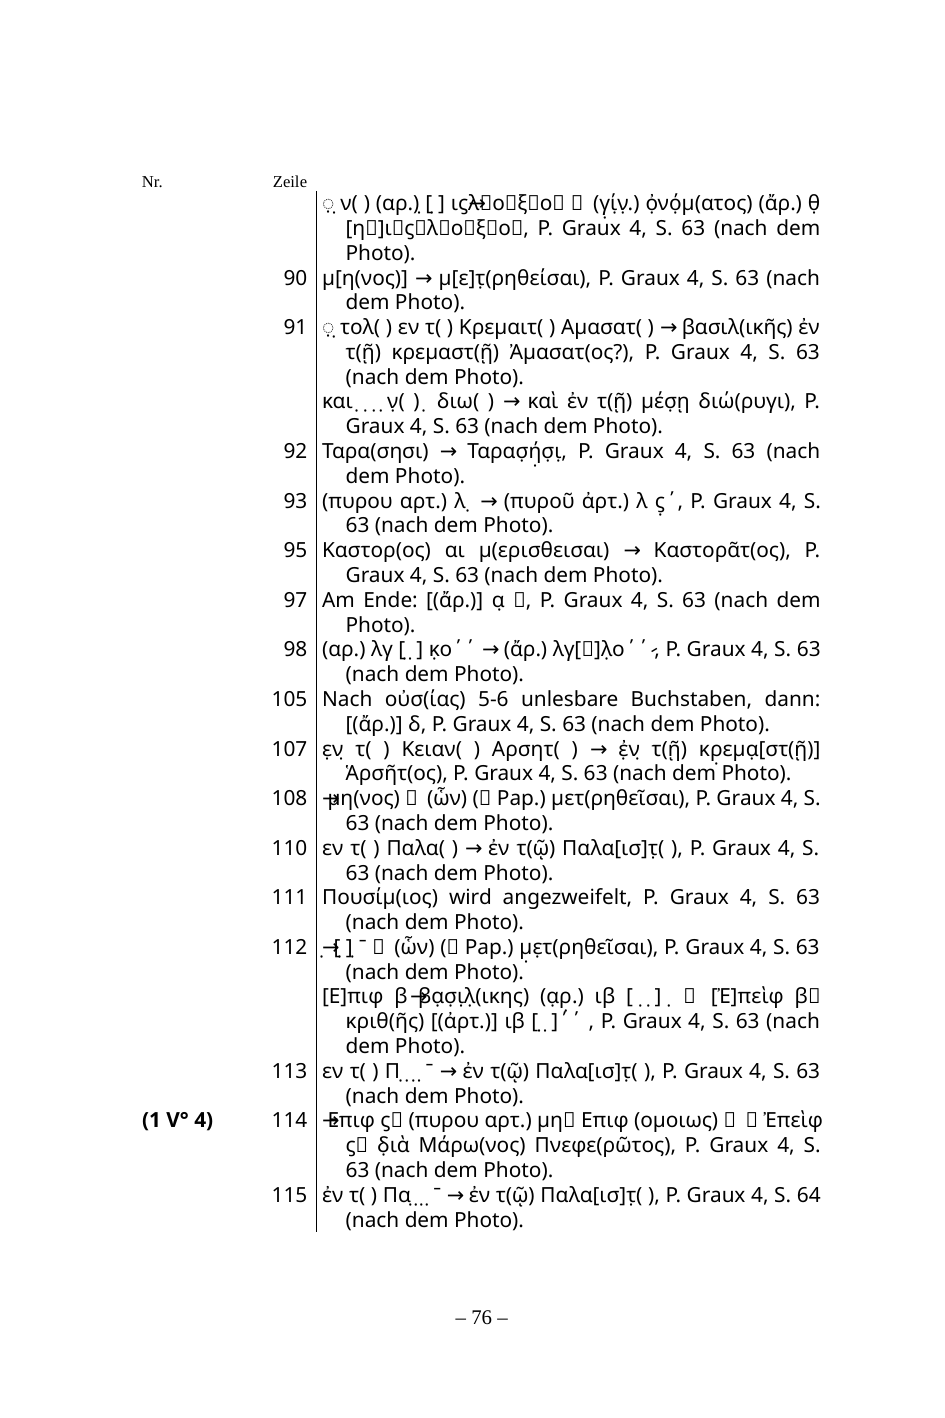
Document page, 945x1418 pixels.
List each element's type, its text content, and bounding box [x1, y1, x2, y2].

table_cell 98 [224, 637, 316, 687]
table_cell 110 [224, 835, 316, 885]
table_cell [136, 736, 224, 786]
table_cell 107 [224, 736, 316, 786]
table_cell Nach οὐσ(ίας) 5-6 unlesbare Buchstaben, dann: [(ἄρ.)] δ, P. Graux 4, S. 63 (nach dem Photo). [317, 687, 827, 736]
table_cell εν τ( ) Παλα( ) → ἐν τ(ῷ) Παλα[ισ]τ̣( ), P. Graux 4, S. 63 (nach dem Photo). [317, 835, 827, 885]
table_cell ̣ ̣τολ( ) εν τ( ) Κρεμαιτ( ) Αμασατ( ) → βασιλ(ικῆς) ἐν τ(ῇ) κρεμαστ(ῇ) Ἀμασατ(ος?), P. Graux 4, S. 63 (nach dem Photo). [317, 315, 827, 389]
table_cell ἐν τ( ) Πα ̣ ̣ ̣ ̣ˉ → ἐν τ(ῷ) Παλα[ισ]τ̣( ), P. Graux 4, S. 64 (nach dem Photo). [317, 1183, 827, 1232]
table_cell 93 [224, 488, 316, 538]
table_cell [136, 935, 224, 984]
table_cell μ[η(νος)] → μ[ε]τ̣(ρηθείσαι), P. Graux 4, S. 63 (nach dem Photo). [317, 265, 827, 315]
table_cell  ̣ [ ̣] ̣ˉ → (ὧν) ( Pap.) μ̣ε̣τ(ρηθεῖσαι), P. Graux 4, S. 63 (nach dem Photo). [317, 935, 827, 984]
table_cell [136, 687, 224, 736]
table_cell (1 V° 4) [136, 1108, 224, 1182]
table_cell [136, 191, 224, 265]
table_cell [136, 265, 224, 315]
table_cell [136, 439, 224, 488]
table_cell ε̣ν̣ τ( ) Κειαν( ) Αρσητ( ) → ἐ̣ν̣ τ(ῇ) κρ̣εμα̣[στ(ῇ)] Ἁρσῆτ(ος), P. Graux 4, S. 63 (nach dem Photo). [317, 736, 827, 786]
table_cell [136, 835, 224, 885]
table_cell 111 [224, 885, 316, 934]
table_cell  Επιφ ϛ (πυρου αρτ.) μη Επιφ (ομοιως) →  Ἐπεὶφ ϛ δ̣ιὰ Μάρω(νος) Πνεφε(ρῶτος), P. Graux 4, S. 63 (nach dem Photo). [317, 1108, 827, 1182]
table_cell Πουσίμ(ιος) wird angezweifelt, P. Graux 4, S. 63 (nach dem Photo). [317, 885, 827, 934]
table_cell [136, 1059, 224, 1108]
table_cell 108 [224, 786, 316, 835]
table_cell [136, 588, 224, 637]
table_cell 113 [224, 1059, 316, 1108]
table_cell [136, 786, 224, 835]
table_cell ̣ ̣ν( ) (αρ.) ̣[ ̣] ιϛλοξο → (γ̣ί̣ν̣.) ὀ̣νό̣μ(ατος) (ἄρ.) θ̣ [η]ιϛλοξο, P. Graux 4, S. 63 (nach dem Photo). [317, 191, 827, 265]
table_cell [136, 885, 224, 934]
table_cell 97 [224, 588, 316, 637]
table_cell [Ε]πιφ β βα̣σ̣ι̣λ̣(ικης) (α̣ρ̣.) ιβ [ ̣ ̣] ̣ → [Ἐ]πεὶφ β κριθ(ῆς) [(ἀρτ.)] ιβ [ ̣ ̣]´´ , P. Graux 4, S. 63 (nach dem Photo). [317, 984, 827, 1058]
table_cell [224, 389, 316, 439]
table_cell [136, 637, 224, 687]
table_cell 92 [224, 439, 316, 488]
table_cell 95 [224, 538, 316, 587]
table_cell εν τ( ) Π ̣ ̣ ̣ ̣ˉ → ἐν τ(ῷ) Παλα[ισ]τ̣( ), P. Graux 4, S. 63 (nach dem Photo). [317, 1059, 827, 1108]
table_cell Καστορ(ος) αι μ(ερισθεισαι) → Καστορᾶτ(ος), P. Graux 4, S. 63 (nach dem Photo). [317, 538, 827, 587]
table_cell (αρ.) λγ [ ̣ ̣] κ̣ο´´ → (ἄρ.) λγ[]λ̣ο΄΄ ̷, P. Graux 4, S. 63 (nach dem Photo). [317, 637, 827, 687]
table_cell 115 [224, 1183, 316, 1232]
table_cell [224, 984, 316, 1058]
table_cell (πυρου αρτ.) λ ̣ → (πυροῦ ἀρτ.) λ ϛ̣΄, P. Graux 4, S. 63 (nach dem Photo). [317, 488, 827, 538]
table_cell [136, 389, 224, 439]
table_cell [136, 488, 224, 538]
table_cell [136, 984, 224, 1058]
table_cell 105 [224, 687, 316, 736]
table_cell Ταρα(σησι) → Ταρασ̣ή̣σ̣ι̣, P. Graux 4, S. 63 (nach dem Photo). [317, 439, 827, 488]
table_cell  μη(νος) → (ὧν) ( Pap.) μετ(ρηθεῖσαι), P. Graux 4, S. 63 (nach dem Photo). [317, 786, 827, 835]
table_cell 114 [224, 1108, 316, 1182]
table_cell 91 [224, 315, 316, 389]
table_cell 112 [224, 935, 316, 984]
table_cell Am Ende: [(ἄρ.)] α̣ , P. Graux 4, S. 63 (nach dem Photo). [317, 588, 827, 637]
table_cell [224, 191, 316, 265]
table_cell και ̣ ̣ ̣ ̣ν̣( ) ̣ διω( ) → καὶ ἐν τ(ῇ) μέσ̣ῃ διώ(ρυγι), P. Graux 4, S. 63 (nach dem Photo). [317, 389, 827, 439]
table_cell 90 [224, 265, 316, 315]
table_cell [136, 1183, 224, 1232]
table_cell [136, 538, 224, 587]
table_cell [136, 315, 224, 389]
